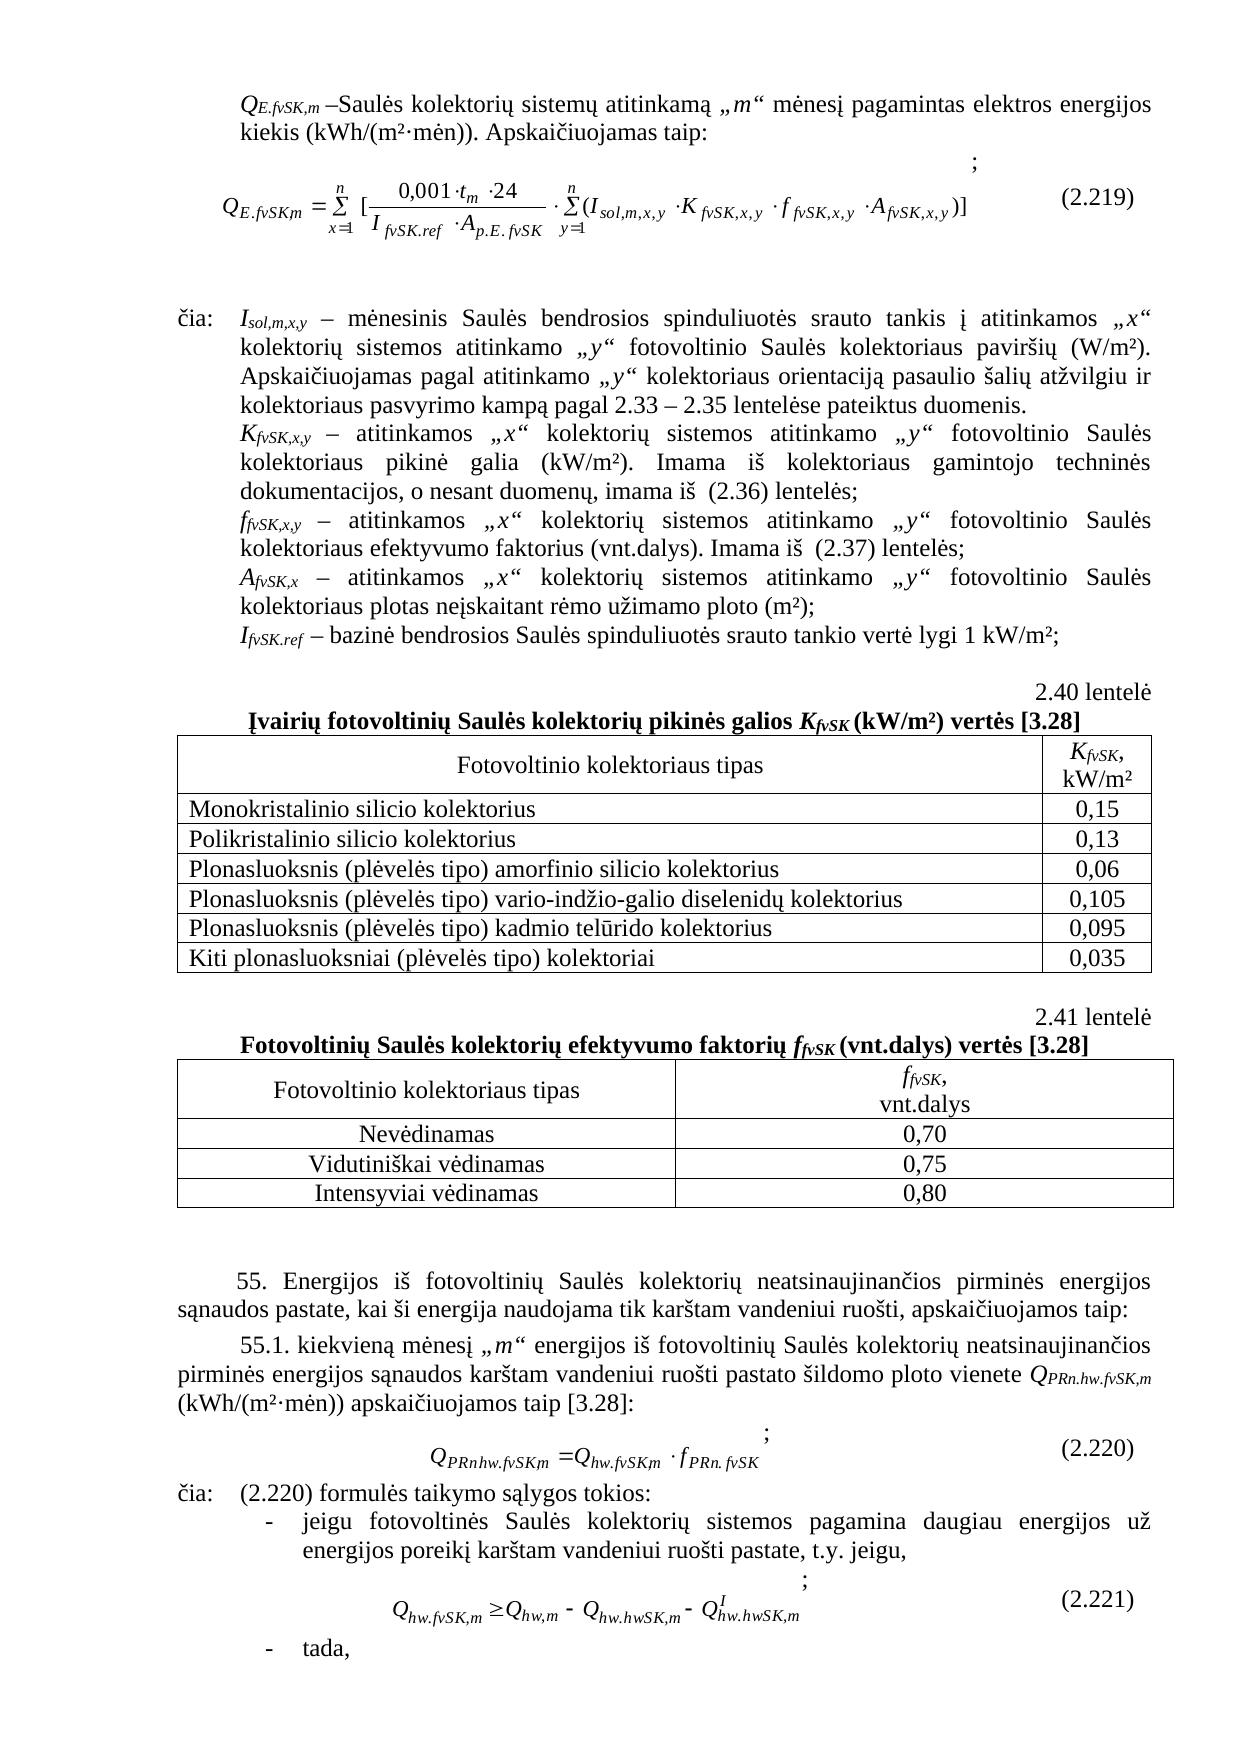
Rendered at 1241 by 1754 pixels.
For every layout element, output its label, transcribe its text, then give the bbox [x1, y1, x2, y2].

text QE.fvSK,m –Saulės kolektorių sistemų atitinkamą „m“ mėnesį pagamintas elektros energijos kiekis (kWh/(m²·mėn)). Apskaičiuojamas taip: [240, 89, 1151, 146]
table_header (2.220) [1020, 1417, 1151, 1478]
table_header ; [177, 146, 1020, 246]
table_cell 0,75 [676, 1149, 1173, 1177]
table_cell Kiti plonasluoksniai (plėvelės tipo) kolektoriai [178, 943, 1042, 972]
text - jeigu fotovoltinės Saulės kolektorių sistemos pagamina daugiau energijos už energijos poreikį karštam vandeniui ruošti pastate, t.y. jeigu, [265, 1506, 1151, 1564]
table_cell 0,06 [1043, 854, 1151, 883]
table_cell 0,095 [1043, 914, 1151, 942]
text AfvSK,x – atitinkamos „x“ kolektorių sistemos atitinkamo „y“ fotovoltinio Saulės kolektoriaus plotas neįskaitant rėmo užimamo ploto (m²); [240, 562, 1151, 620]
table_cell Nevėdinamas [178, 1119, 675, 1148]
text KfvSK,x,y – atitinkamos „x“ kolektorių sistemos atitinkamo „y“ fotovoltinio Saulės kolektoriaus pikinė galia (kW/m²). Imama iš kolektoriaus gamintojo techninės dokumentacijos, o nesant duomenų, imama iš (2.36) lentelės; [240, 418, 1151, 505]
table_cell 0,80 [676, 1179, 1173, 1207]
text 55.1. kiekvieną mėnesį „m“ energijos iš fotovoltinių Saulės kolektorių neatsinaujinančios pirminės energijos sąnaudos karštam vandeniui ruošti pastato šildomo ploto vienete QPRn.hw.fvSK,m (kWh/(m²·mėn)) apskaičiuojamos taip [3.28]: [177, 1331, 1151, 1417]
table_cell Intensyviai vėdinamas [178, 1179, 675, 1207]
text 55. Energijos iš fotovoltinių Saulės kolektorių neatsinaujinančios pirminės energijos sąnaudos pastate, kai ši energija naudojama tik karštam vandeniui ruošti, apskaičiuojamos taip: [177, 1266, 1151, 1323]
table_header ; [177, 1564, 1020, 1633]
table_cell Vidutiniškai vėdinamas [178, 1149, 675, 1177]
text Fotovoltinių Saulės kolektorių efektyvumo faktorių ffvSK (vnt.dalys) vertės [3.28] [177, 1031, 1151, 1059]
table_header KfvSK, kW/m² [1043, 736, 1151, 793]
table_cell Polikristalinio silicio kolektorius [178, 824, 1042, 853]
table_header (2.221) [1020, 1564, 1151, 1633]
text čia: Isol,m,x,y – mėnesinis Saulės bendrosios spinduliuotės srauto tankis į atitinkamos „x“ kolektorių sistemos atitinkamo „y“ fotovoltinio Saulės kolektoriaus paviršių (W/m²). Apskaičiuojamas pagal atitinkamo „y“ kolektoriaus orientaciją pasaulio šalių atžvilgiu ir kolektoriaus pasvyrimo kampą pagal 2.33 – 2.35 lentelėse pateiktus duomenis. [177, 303, 1151, 418]
text Įvairių fotovoltinių Saulės kolektorių pikinės galios KfvSK (kW/m²) vertės [3.28] [177, 706, 1151, 735]
text ffvSK,x,y – atitinkamos „x“ kolektorių sistemos atitinkamo „y“ fotovoltinio Saulės kolektoriaus efektyvumo faktorius (vnt.dalys). Imama iš (2.37) lentelės; [240, 505, 1151, 562]
table_cell Plonasluoksnis (plėvelės tipo) vario-indžio-galio diselenidų kolektorius [178, 884, 1042, 912]
table_header (2.219) [1020, 146, 1151, 246]
text čia: (2.220) formulės taikymo sąlygos tokios: [177, 1478, 1151, 1506]
table_cell Plonasluoksnis (plėvelės tipo) amorfinio silicio kolektorius [178, 854, 1042, 883]
table_cell 0,70 [676, 1119, 1173, 1148]
text 2.40 lentelė [252, 677, 1151, 706]
table_cell Plonasluoksnis (plėvelės tipo) kadmio telūrido kolektorius [178, 914, 1042, 942]
text IfvSK.ref – bazinė bendrosios Saulės spinduliuotės srauto tankio vertė lygi 1 kW/m²; [240, 620, 1151, 648]
text 2.41 lentelė [252, 1002, 1151, 1031]
table_header Fotovoltinio kolektoriaus tipas [178, 736, 1042, 793]
table_header ffvSK, vnt.dalys [676, 1060, 1173, 1118]
table_cell 0,15 [1043, 794, 1151, 823]
table_cell 0,035 [1043, 943, 1151, 972]
table_cell 0,13 [1043, 824, 1151, 853]
table_cell Monokristalinio silicio kolektorius [178, 794, 1042, 823]
text - tada, [265, 1633, 1151, 1661]
table_header ; [177, 1417, 1020, 1478]
table_header Fotovoltinio kolektoriaus tipas [178, 1060, 675, 1118]
table_cell 0,105 [1043, 884, 1151, 912]
